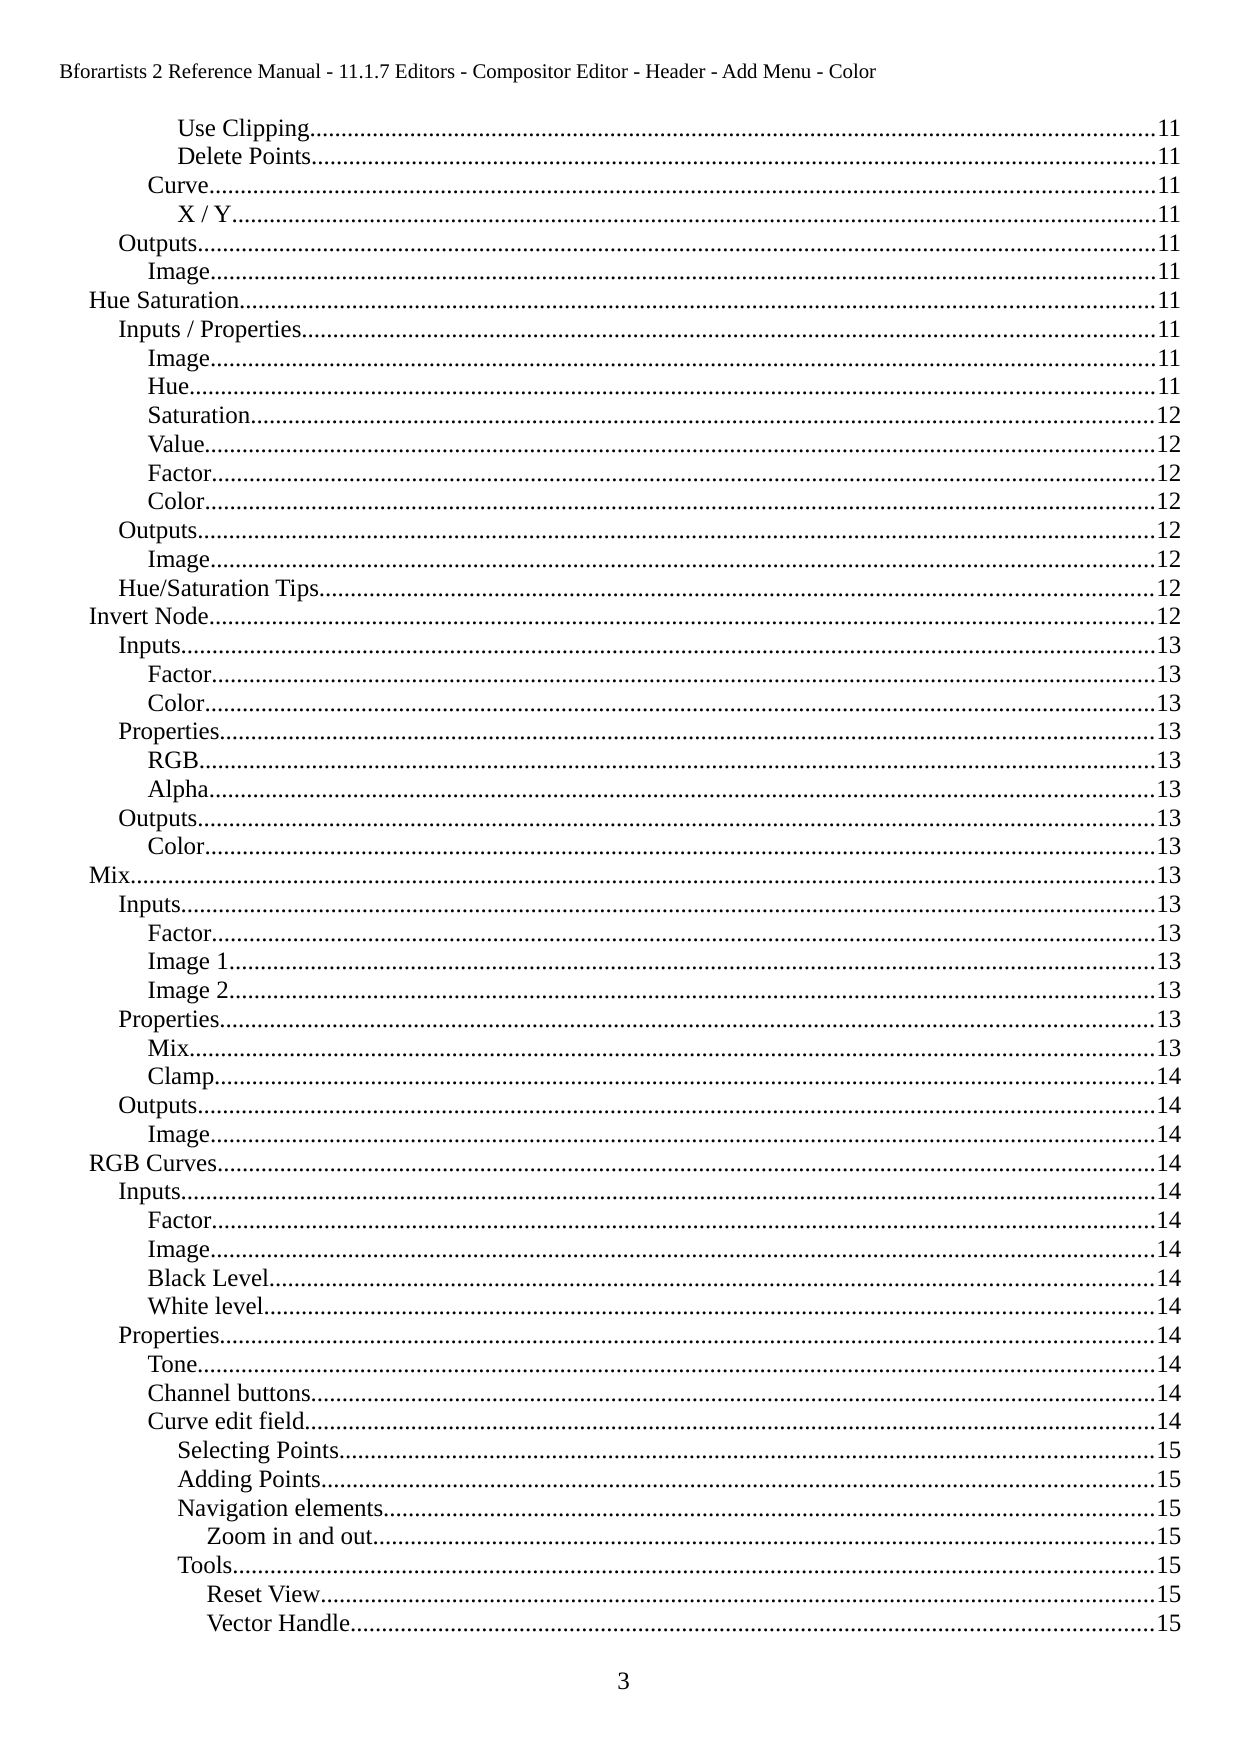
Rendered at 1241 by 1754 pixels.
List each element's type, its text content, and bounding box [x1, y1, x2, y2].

text Hue 11 [147, 371, 1181, 400]
text Properties 14 [118, 1320, 1181, 1349]
text Vector Handle 15 [206, 1608, 1181, 1636]
text Value 12 [147, 429, 1181, 458]
text Factor 14 [147, 1205, 1181, 1234]
text Alpha 13 [147, 774, 1181, 803]
text Curve edit field 14 [147, 1406, 1181, 1435]
text Color 12 [147, 486, 1181, 515]
text Selecting Points 15 [177, 1435, 1181, 1464]
text Outputs 11 [118, 228, 1181, 256]
text Tone 14 [147, 1349, 1181, 1378]
text Adding Points 15 [177, 1464, 1181, 1493]
text Image 2 13 [147, 975, 1181, 1004]
text Outputs 12 [118, 515, 1181, 544]
text Navigation elements 15 [177, 1493, 1181, 1521]
text Factor 12 [147, 458, 1181, 486]
text Saturation 12 [147, 400, 1181, 429]
text White level 14 [147, 1291, 1181, 1320]
text Curve 11 [147, 170, 1181, 199]
text Image 12 [147, 544, 1181, 573]
text Inputs 13 [118, 889, 1181, 918]
text Delete Points 11 [177, 141, 1181, 170]
text RGB Curves 14 [88, 1148, 1181, 1176]
text Factor 13 [147, 918, 1181, 946]
text Image 11 [147, 256, 1181, 285]
text Outputs 14 [118, 1090, 1181, 1119]
text Channel buttons 14 [147, 1378, 1181, 1406]
text Clamp 14 [147, 1061, 1181, 1090]
text Inputs / Properties 11 [118, 314, 1181, 343]
text Image 14 [147, 1234, 1181, 1263]
text Reset View 15 [206, 1579, 1181, 1608]
text X / Y 11 [177, 199, 1181, 228]
text Mix 13 [88, 860, 1181, 889]
text Image 1 13 [147, 946, 1181, 975]
text Inputs 13 [118, 630, 1181, 659]
text Hue Saturation 11 [88, 285, 1181, 314]
text Invert Node 12 [88, 601, 1181, 630]
text Black Level 14 [147, 1263, 1181, 1291]
text Use Clipping 11 [177, 113, 1181, 141]
text Color 13 [147, 831, 1181, 860]
text Mix 13 [147, 1033, 1181, 1061]
text Properties 13 [118, 1004, 1181, 1033]
text Properties 13 [118, 716, 1181, 745]
text Inputs 14 [118, 1176, 1181, 1205]
text Hue/Saturation Tips 12 [118, 573, 1181, 601]
text Image 14 [147, 1119, 1181, 1148]
text Factor 13 [147, 659, 1181, 688]
text Color 13 [147, 688, 1181, 716]
text Tools 15 [177, 1550, 1181, 1579]
text RGB 13 [147, 745, 1181, 774]
text Zoom in and out 15 [206, 1521, 1181, 1550]
text Outputs 13 [118, 803, 1181, 831]
text Image 11 [147, 343, 1181, 371]
